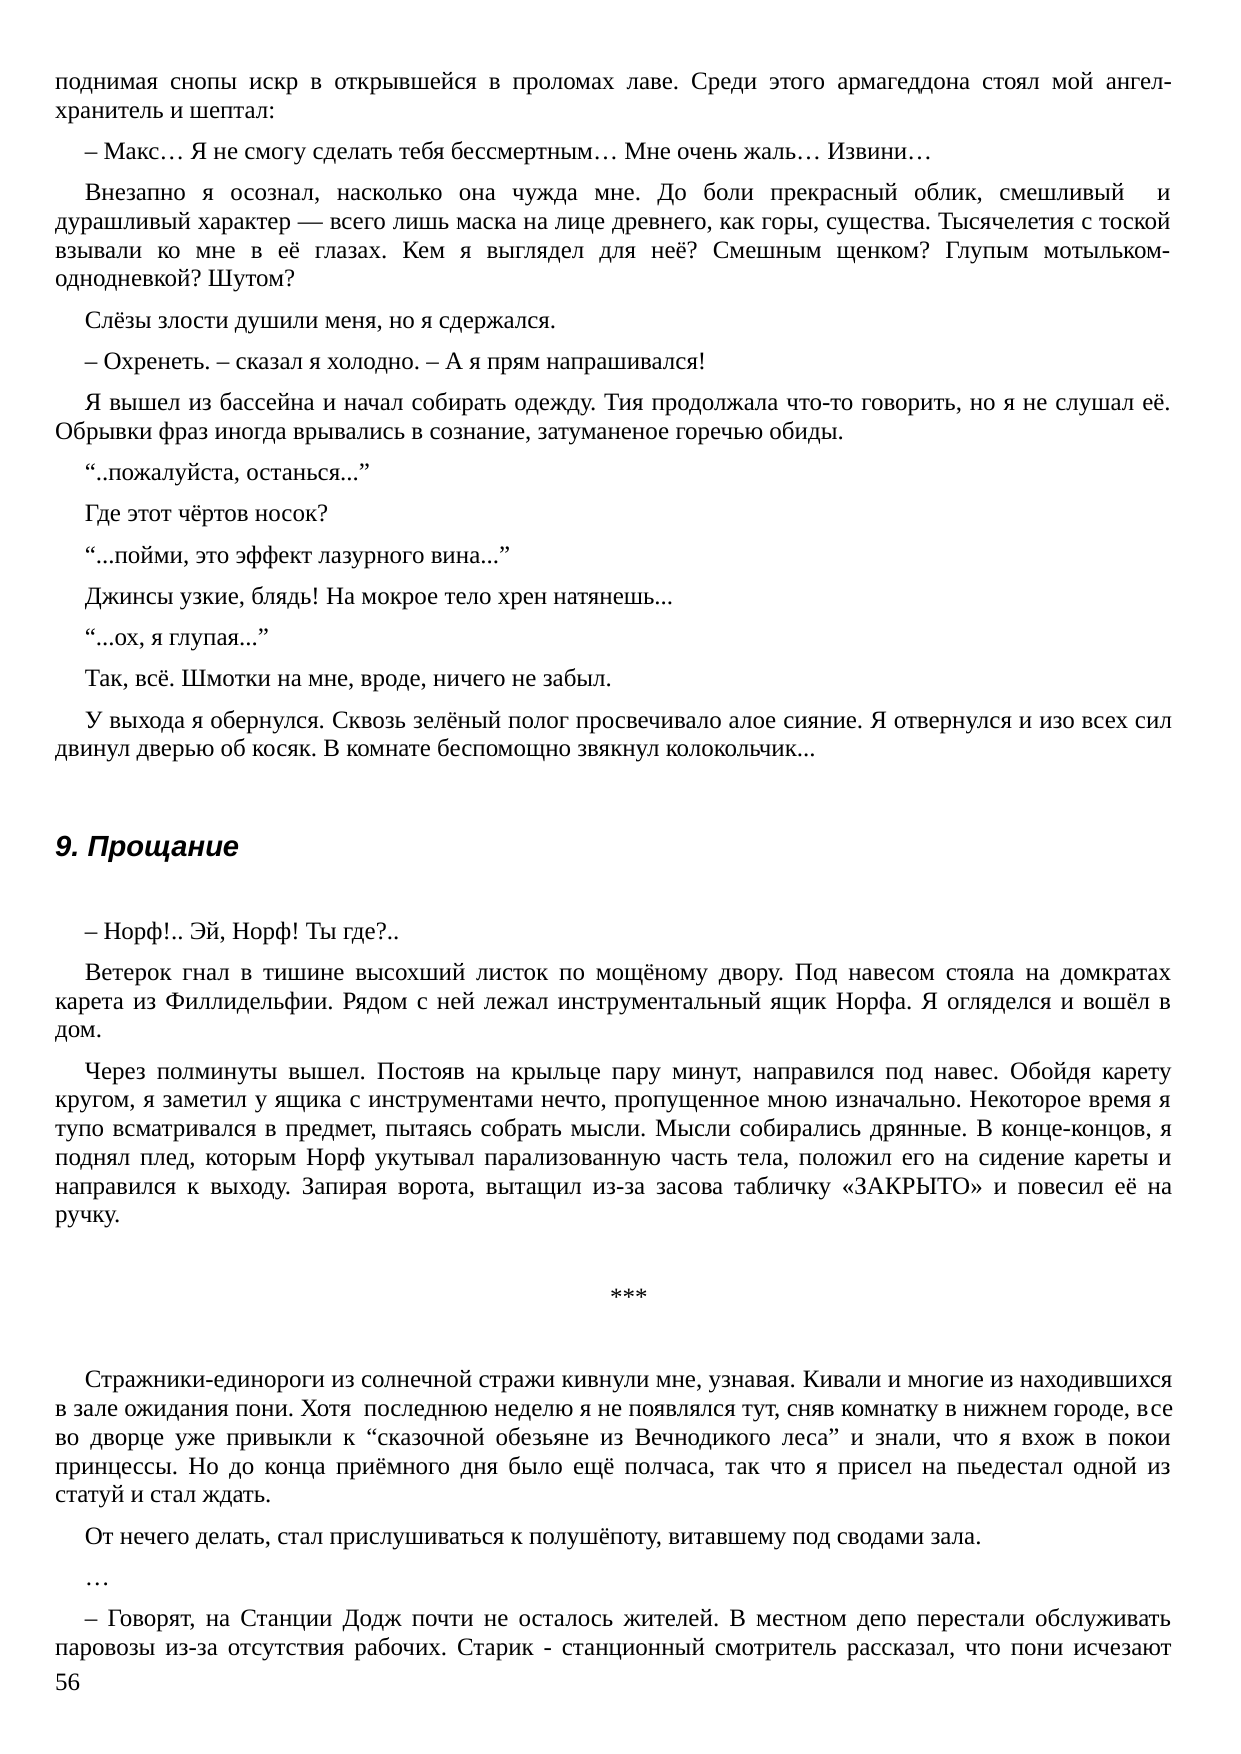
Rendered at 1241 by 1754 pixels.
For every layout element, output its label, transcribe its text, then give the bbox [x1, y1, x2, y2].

text – Говорят, на Станции Додж почти не осталось жителей. В местном депо перестали обслуживать паровозы из-за отсутствия рабочих. Старик - станционный смотритель рассказал, что пони исчезают [55, 1603, 1173, 1661]
text Ветерок гнал в тишине высохший листок по мощёному двору. Под навесом стояла на домкратах карета из Филлидельфии. Рядом с ней лежал инструментальный ящик Норфа. Я огляделся и вошёл в дом. [55, 957, 1173, 1043]
text От нечего делать, стал прислушиваться к полушёпоту, витавшему под сводами зала. [55, 1521, 1173, 1549]
text – Охренеть. – сказал я холодно. – А я прям напрашивался! [55, 346, 1173, 375]
text – Норф!.. Эй, Норф! Ты где?.. [55, 916, 1173, 944]
text Джинсы узкие, блядь! На мокрое тело хрен натянешь... [55, 581, 1173, 610]
text *** [55, 1282, 1173, 1311]
text Где этот чёртов носок? [55, 498, 1173, 527]
text “...пойми, это эффект лазурного вина...” [55, 540, 1173, 568]
text “...ох, я глупая...” [55, 622, 1173, 651]
text – Макс… Я не смогу сделать тебя бессмертным… Мне очень жаль… Извини… [55, 136, 1173, 165]
subtitle 9. Прощание [55, 828, 1173, 862]
text Внезапно я осознал, насколько она чужда мне. До боли прекрасный облик, смешливый и дурашливый характер — всего лишь маска на лице древнего, как горы, существа. Тысячелетия с тоской взывали ко мне в её глазах. Кем я выглядел для неё? Смешным щенком? Глупым мотыльком-однодневкой? Шутом? [55, 177, 1173, 292]
text “..пожалуйста, останься...” [55, 457, 1173, 486]
text Я вышел из бассейна и начал собирать одежду. Тия продолжала что-то говорить, но я не слушал её. Обрывки фраз иногда врывались в сознание, затуманеное горечью обиды. [55, 387, 1173, 445]
text Слёзы злости душили меня, но я сдержался. [55, 305, 1173, 333]
text поднимая снопы искр в открывшейся в проломах лаве. Среди этого армагеддона стоял мой ангел-хранитель и шептал: [55, 66, 1173, 123]
text … [55, 1562, 1173, 1591]
text Через полминуты вышел. Постояв на крыльце пару минут, направился под навес. Обойдя карету кругом, я заметил у ящика с инструментами нечто, пропущенное мною изначально. Некоторое время я тупо всматривался в предмет, пытаясь собрать мысли. Мысли собирались дрянные. В конце-концов, я поднял плед, которым Норф укутывал парализованную часть тела, положил его на сидение кареты и направился к выходу. Запирая ворота, вытащил из-за засова табличку «ЗАКРЫТО» и повесил её на ручку. [55, 1056, 1173, 1228]
text Стражники-единороги из солнечной стражи кивнули мне, узнавая. Кивали и многие из находившихся в зале ожидания пони. Хотя последнюю неделю я не появлялся тут, сняв комнатку в нижнем городе, все во дворце уже привыкли к “сказочной обезьяне из Вечнодикого леса” и знали, что я вхож в покои принцессы. Но до конца приёмного дня было ещё полчаса, так что я присел на пьедестал одной из статуй и стал ждать. [55, 1364, 1173, 1508]
text Так, всё. Шмотки на мне, вроде, ничего не забыл. [55, 663, 1173, 692]
text У выхода я обернулся. Сквозь зелёный полог просвечивало алое сияние. Я отвернулся и изо всех сил двинул дверью об косяк. В комнате беспомощно звякнул колокольчик... [55, 705, 1173, 762]
